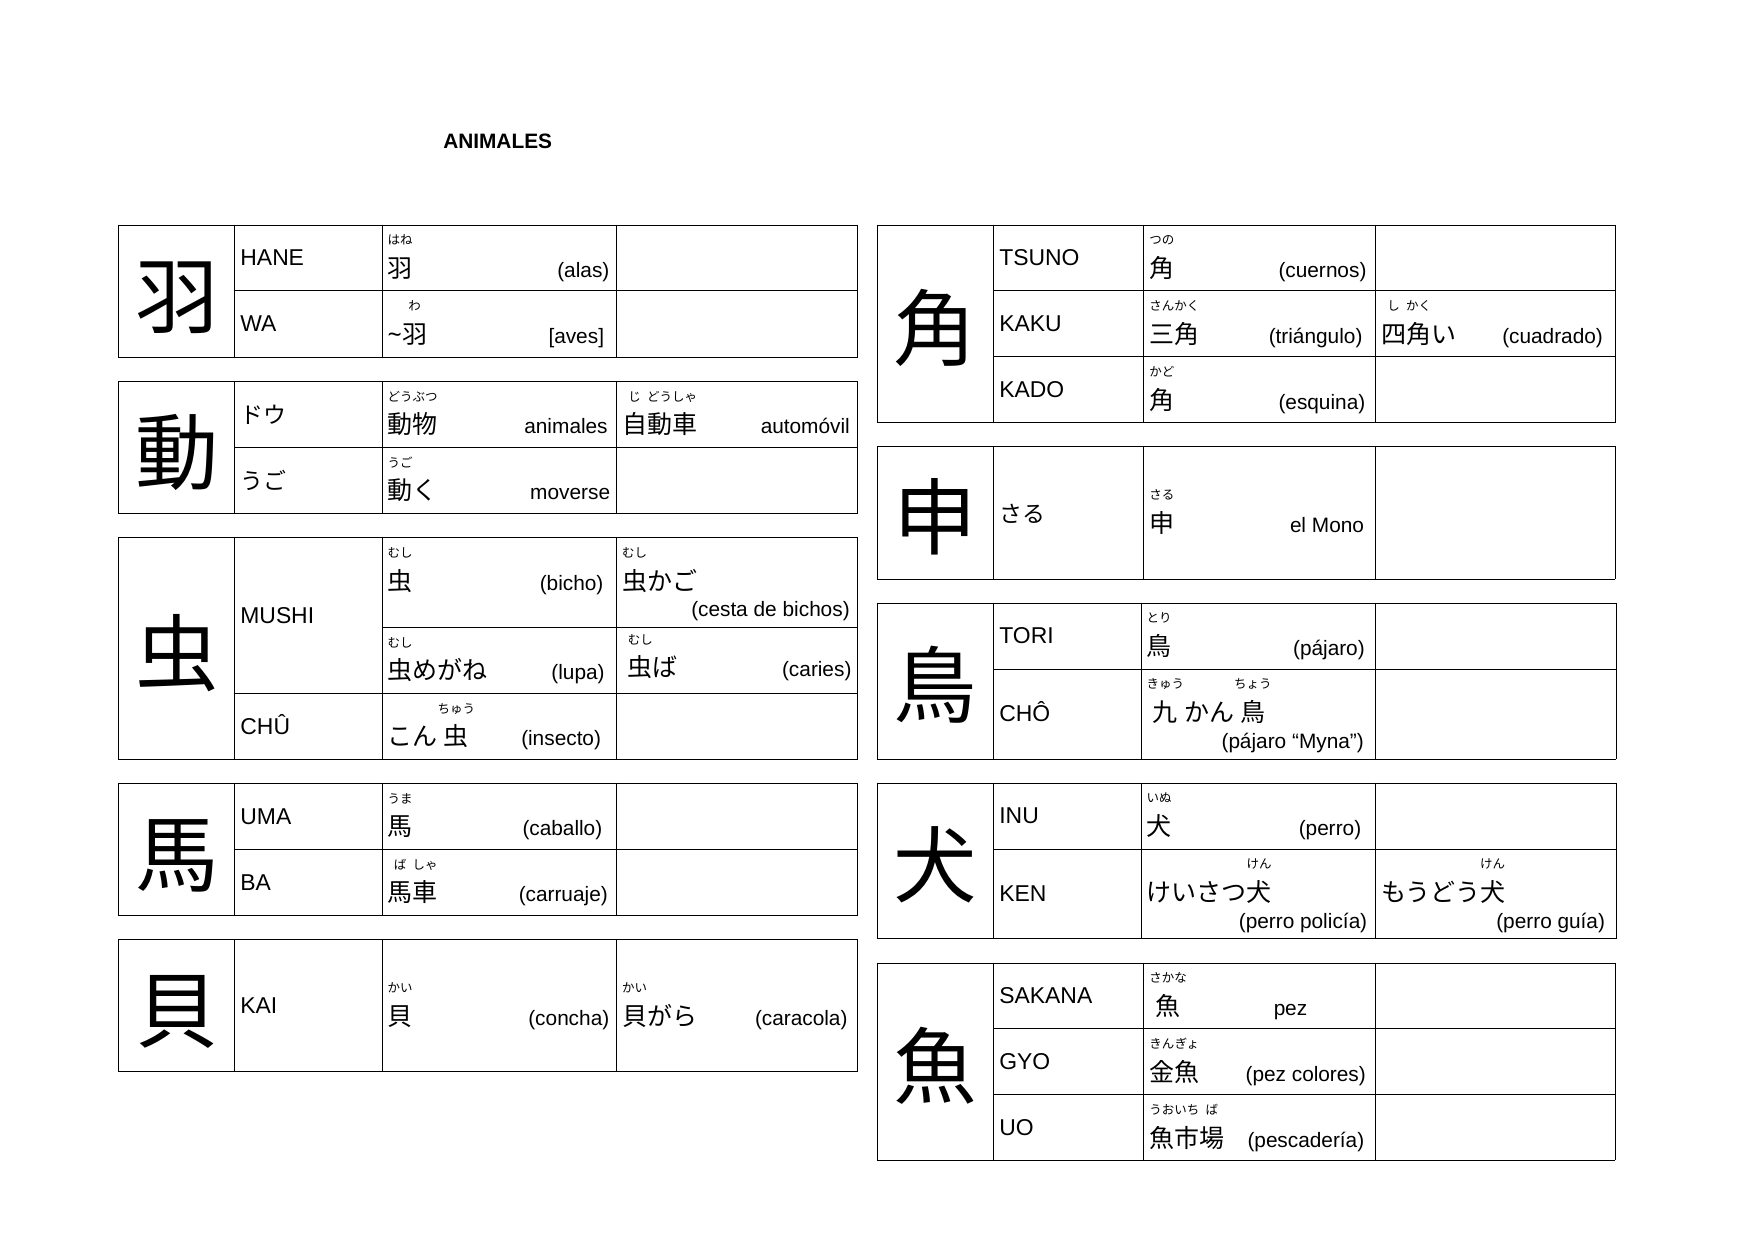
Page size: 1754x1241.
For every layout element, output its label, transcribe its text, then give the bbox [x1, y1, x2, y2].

table_header 動 [119, 382, 234, 513]
table_cell [1376, 1095, 1615, 1160]
table_cell 金きん魚ぎょ (pez colores) [1144, 1029, 1375, 1094]
table_header 馬うま (caballo) [383, 784, 616, 849]
table_cell 魚うお市いち場ば (pescadería) [1144, 1095, 1375, 1160]
table_cell [1376, 357, 1615, 422]
table_cell [1376, 1029, 1615, 1094]
table_cell WA [235, 291, 382, 357]
table_header 鳥 [878, 604, 993, 758]
table_header 申さる el Mono [1144, 447, 1375, 578]
table_cell 九きゅうかん鳥ちょう (pájaro “Myna”) [1142, 670, 1375, 758]
table_header 犬いぬ (perro) [1142, 784, 1375, 848]
table_cell 動うごく moverse [383, 448, 616, 513]
table_cell こん虫ちゅう (insecto) [383, 694, 616, 759]
table_cell [617, 850, 857, 915]
table_cell 四し角かくい (cuadrado) [1376, 291, 1615, 356]
table_header 虫 [119, 538, 234, 759]
table_header [1376, 784, 1616, 848]
table_header [1376, 226, 1615, 290]
table_header 貝かいがら (caracola) [617, 940, 857, 1071]
table_header 虫むしかご (cesta de bichos) [617, 538, 857, 627]
table_header 虫むし (bicho) [383, 538, 616, 627]
table_header [617, 784, 857, 849]
table_cell KAKU [994, 291, 1143, 356]
table_cell 三さん角かく (triángulo) [1144, 291, 1375, 356]
table_header 申 [878, 447, 993, 578]
table_cell けいさつ犬けん (perro policía) [1142, 850, 1375, 938]
table_header 魚さかな pez [1144, 964, 1375, 1028]
table_header 自じ動どう車しゃ automóvil [617, 382, 857, 447]
table_header [617, 226, 857, 290]
table_header [1376, 447, 1615, 578]
table_header SAKANA [994, 964, 1143, 1028]
table_cell KADO [994, 357, 1143, 422]
table_header [1376, 604, 1616, 668]
table_header ドウ [235, 382, 382, 447]
table_header KAI [235, 940, 382, 1071]
table_cell もうどう犬けん (perro guía) [1376, 850, 1616, 938]
table_cell 角かど (esquina) [1144, 357, 1375, 422]
table_header MUSHI [235, 538, 382, 693]
table_header 馬 [119, 784, 234, 915]
table_header 動どう物ぶつ animales [383, 382, 616, 447]
table_cell BA [235, 850, 382, 915]
table_cell [1376, 670, 1616, 758]
table_cell ~羽わ [aves] [383, 291, 616, 357]
table_header [1376, 964, 1615, 1028]
table_header 角つの (cuernos) [1144, 226, 1375, 290]
table_header UMA [235, 784, 382, 849]
table_cell [617, 694, 857, 759]
table_header INU [994, 784, 1141, 848]
table_cell UO [994, 1095, 1143, 1160]
table_cell KEN [994, 850, 1141, 938]
table_header さる [994, 447, 1143, 578]
table_cell GYO [994, 1029, 1143, 1094]
text ANIMALES [118, 129, 877, 153]
table_cell 馬ば車しゃ (carruaje) [383, 850, 616, 915]
table_header 羽はね (alas) [383, 226, 616, 290]
table_header 角 [878, 226, 993, 422]
table_cell CHÛ [235, 694, 382, 759]
table_header 魚 [878, 964, 993, 1160]
table_header TORI [994, 604, 1141, 668]
table_header 羽 [119, 226, 234, 357]
table_header TSUNO [994, 226, 1143, 290]
table_cell 虫むしめがね (lupa) [383, 628, 616, 693]
table_cell 虫むしば (caries) [617, 628, 857, 693]
table_header HANE [235, 226, 382, 290]
table_cell [617, 448, 857, 513]
table_header 貝かい (concha) [383, 940, 616, 1071]
table_header 鳥とり (pájaro) [1142, 604, 1375, 668]
table_cell [617, 291, 857, 357]
table_cell CHÔ [994, 670, 1141, 758]
table_cell うご [235, 448, 382, 513]
table_header 犬 [878, 784, 993, 938]
table_header 貝 [119, 940, 234, 1071]
